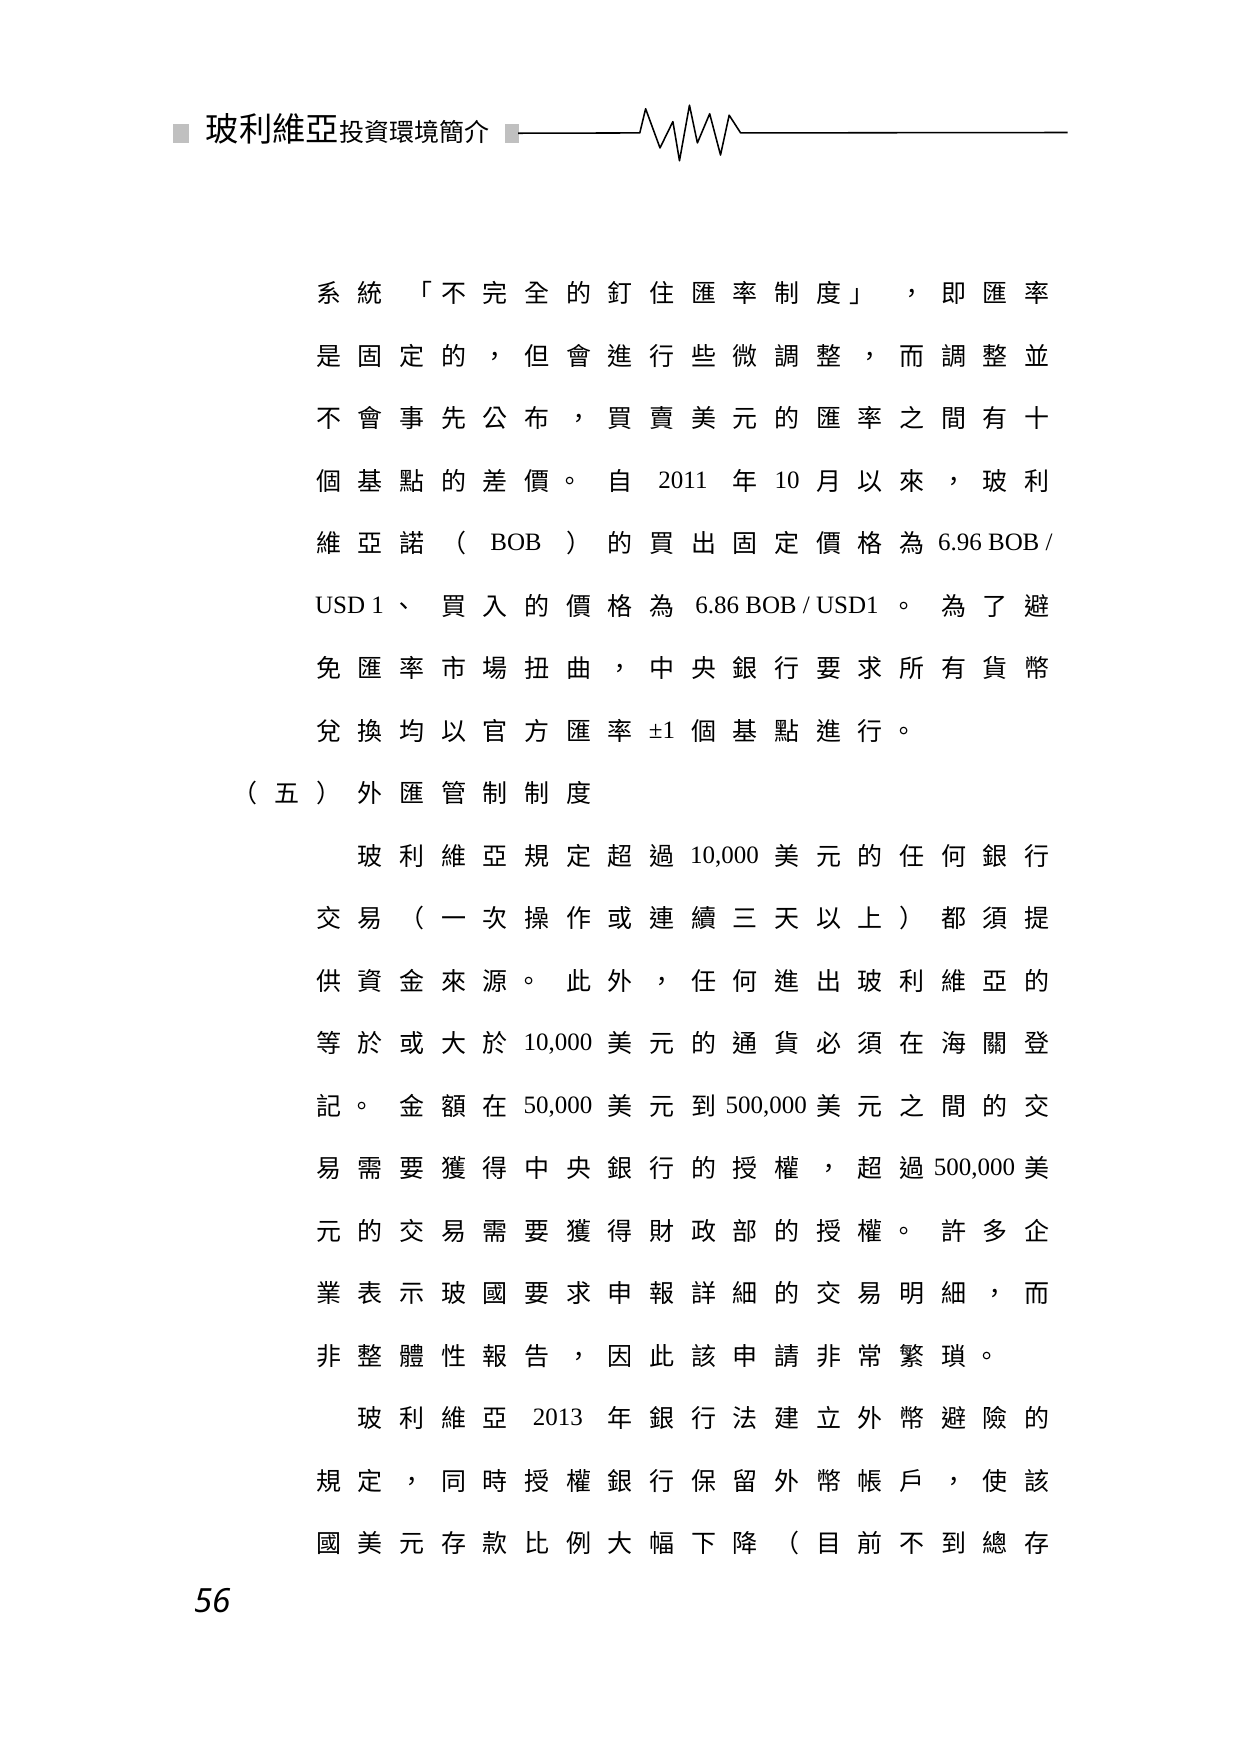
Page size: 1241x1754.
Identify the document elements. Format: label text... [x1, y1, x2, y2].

text 玻利維亞2013年銀行法建立外幣避險的規定，同時授權銀行保留外幣帳戶，使該國美元存款比例大幅下降（目前不到總存 [281, 1375, 1058, 1563]
text （五）外匯管制制度 [207, 750, 1058, 813]
text 玻利維亞規定超過10,000美元的任何銀行交易（一次操作或連續三天以上）都須提供資金來源。此外，任何進出玻利維亞的等於或大於10,000美元的通貨必須在海關登記。金額在50,000美元到500,000美元之間的交易需要獲得中央銀行的授權，超過500,000美元的交易需要獲得財政部的授權。許多企業表示玻國要求申報詳細的交易明細，而非整體性報告，因此該申請非常繁瑣。 [281, 813, 1058, 1375]
text 系統「不完全的釘住匯率制度」，即匯率是固定的，但會進行些微調整，而調整並不會事先公布，買賣美元的匯率之間有十個基點的差價。自2011年10月以來，玻利維亞諾（BOB）的買出固定價格為6.96 BOB / USD 1、買入的價格為6.86 BOB / USD1。為了避免匯率市場扭曲，中央銀行要求所有貨幣兌換均以官方匯率±1個基點進行。 [281, 250, 1058, 750]
